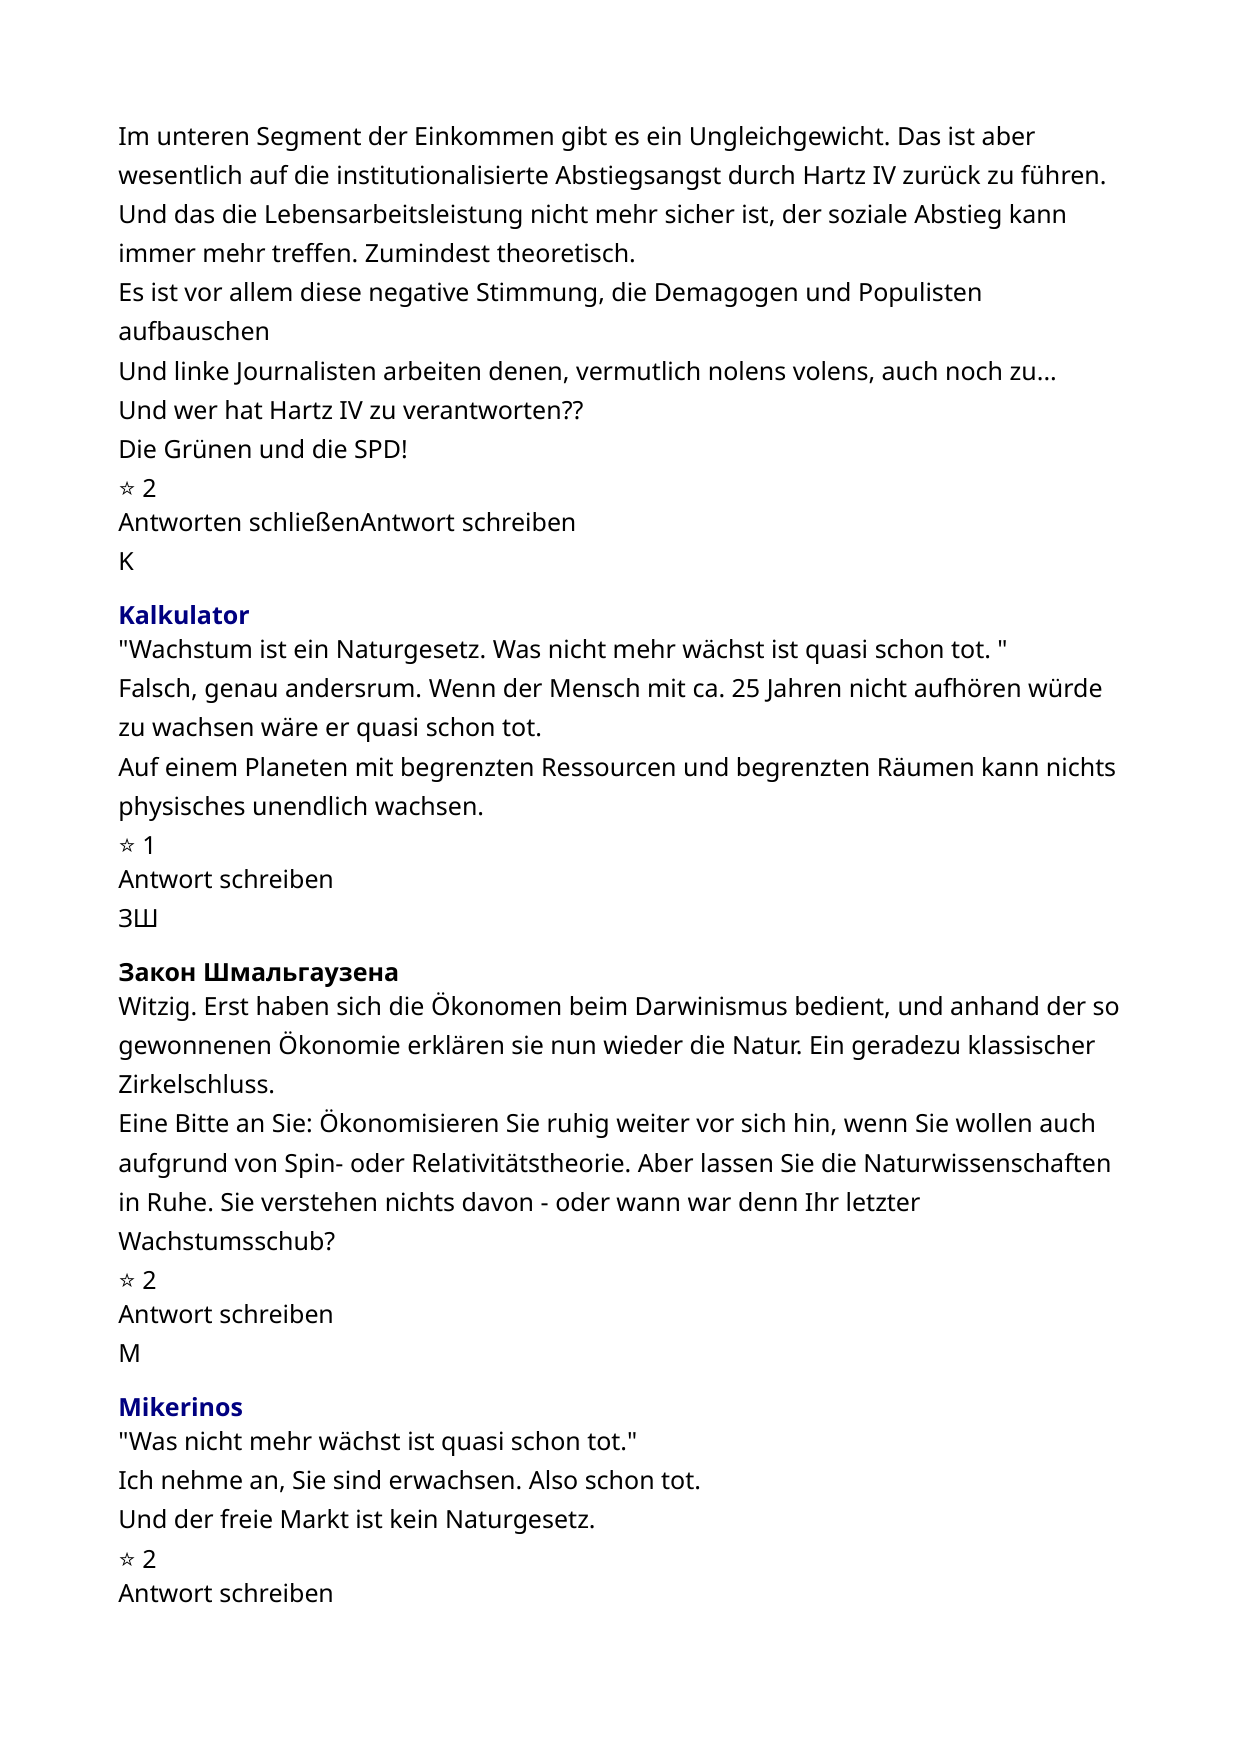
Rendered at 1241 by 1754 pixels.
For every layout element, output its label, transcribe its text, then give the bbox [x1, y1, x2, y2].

text ЗШ [118, 901, 1122, 935]
text ⭐️ 2 [118, 1263, 1122, 1297]
text Antworten schließenAntwort schreiben [118, 505, 1122, 539]
text Antwort schreiben [118, 1297, 1122, 1331]
text Eine Bitte an Sie: Ökonomisieren Sie ruhig weiter vor sich hin, wenn Sie wollen auch aufgrund von Spin- oder Relativitätstheorie. Aber lassen Sie die Naturwissenschaften in Ruhe. Sie verstehen nichts davon - oder wann war denn Ihr letzter Wachstumsschub? [118, 1106, 1122, 1258]
text Auf einem Planeten mit begrenzten Ressourcen und begrenzten Räumen kann nichts physisches unendlich wachsen. [118, 749, 1122, 822]
subtitle Kalkulator [118, 598, 1122, 632]
text ⭐️ 2 [118, 471, 1122, 505]
subtitle Закон Шмальгаузена [118, 954, 1122, 988]
subtitle Mikerinos [118, 1390, 1122, 1424]
text Und wer hat Hartz IV zu verantworten?? [118, 392, 1122, 426]
text Es ist vor allem diese negative Stimmung, die Demagogen und Populisten aufbauschen [118, 275, 1122, 348]
text Die Grünen und die SPD! [118, 431, 1122, 466]
text Falsch, genau andersrum. Wenn der Mensch mit ca. 25 Jahren nicht aufhören würde zu wachsen wäre er quasi schon tot. [118, 671, 1122, 744]
text Im unteren Segment der Einkommen gibt es ein Ungleichgewicht. Das ist aber wesentlich auf die institutionalisierte Abstiegsangst durch Hartz IV zurück zu führen. Und das die Lebensarbeitsleistung nicht mehr sicher ist, der soziale Abstieg kann immer mehr treffen. Zumindest theoretisch. [118, 118, 1122, 270]
text Witzig. Erst haben sich die Ökonomen beim Darwinismus bedient, und anhand der so gewonnenen Ökonomie erklären sie nun wieder die Natur. Ein geradezu klassischer Zirkelschluss. [118, 988, 1122, 1101]
text Antwort schreiben [118, 1575, 1122, 1609]
text M [118, 1336, 1122, 1370]
text ⭐️ 1 [118, 827, 1122, 862]
text "Wachstum ist ein Naturgesetz. Was nicht mehr wächst ist quasi schon tot. " [118, 632, 1122, 666]
text Und linke Journalisten arbeiten denen, vermutlich nolens volens, auch noch zu... [118, 353, 1122, 387]
text ⭐️ 2 [118, 1541, 1122, 1575]
text K [118, 544, 1122, 578]
text "Was nicht mehr wächst ist quasi schon tot." Ich nehme an, Sie sind erwachsen. Also schon tot. Und der freie Markt ist kein Naturgesetz. [118, 1424, 1122, 1536]
text Antwort schreiben [118, 862, 1122, 896]
